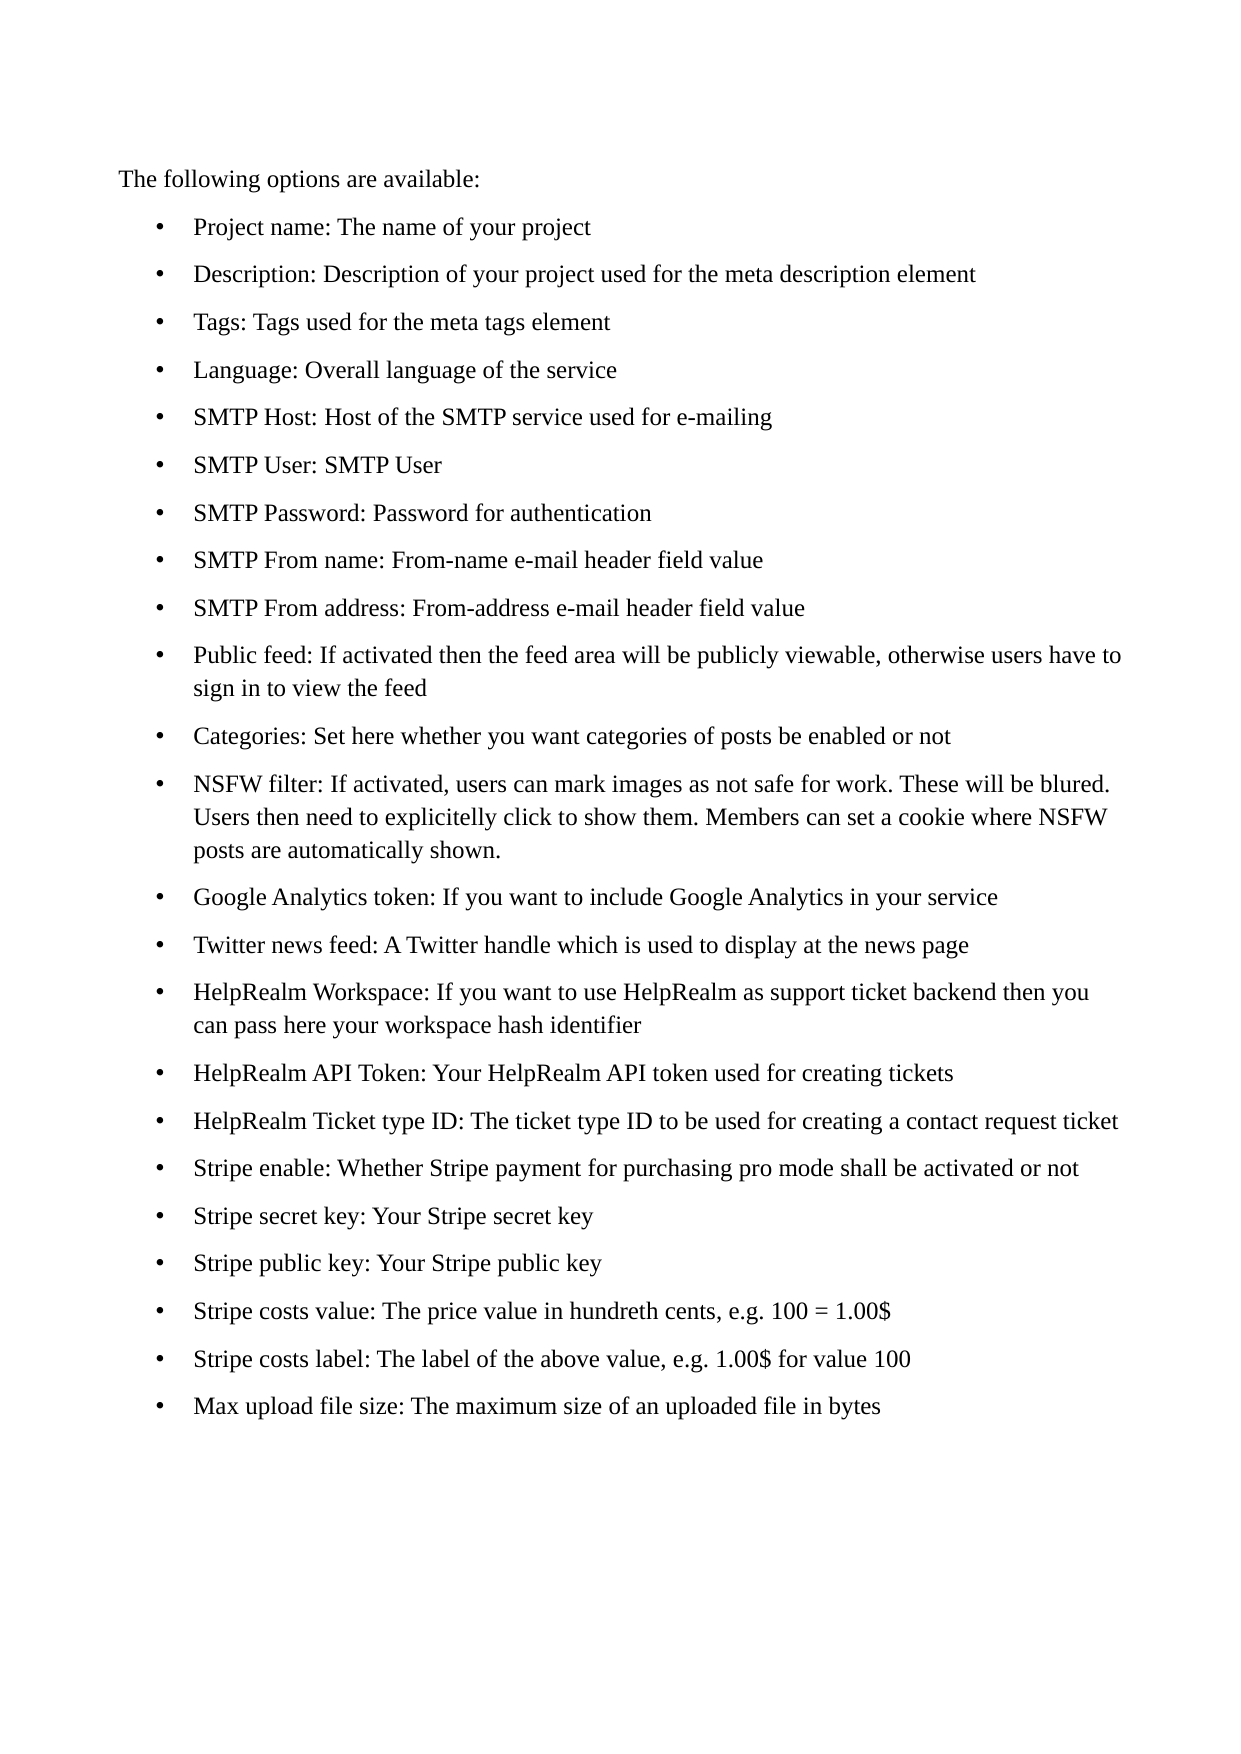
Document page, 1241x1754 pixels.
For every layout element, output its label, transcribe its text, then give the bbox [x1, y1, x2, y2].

list Language: Overall language of the service [156, 355, 1122, 383]
list SMTP Host: Host of the SMTP service used for e-mailing [156, 402, 1122, 431]
list Twitter news feed: A Twitter handle which is used to display at the news page [156, 930, 1122, 959]
list Categories: Set here whether you want categories of posts be enabled or not [156, 721, 1122, 750]
list Description: Description of your project used for the meta description element [156, 259, 1122, 288]
list HelpRealm Workspace: If you want to use HelpRealm as support ticket backend then you can pass here your workspace hash identifier [156, 977, 1122, 1039]
list Max upload file size: The maximum size of an uploaded file in bytes [156, 1391, 1122, 1420]
list SMTP From address: From-address e-mail header field value [156, 593, 1122, 622]
list Stripe costs value: The price value in hundreth cents, e.g. 100 = 1.00$ [156, 1296, 1122, 1325]
list SMTP Password: Password for authentication [156, 498, 1122, 526]
list SMTP From name: From-name e-mail header field value [156, 545, 1122, 574]
list Public feed: If activated then the feed area will be publicly viewable, otherwise users have to sign in to view the feed [156, 640, 1122, 702]
list NSFW filter: If activated, users can mark images as not safe for work. These will be blured. Users then need to explicitelly click to show them. Members can set a cookie where NSFW posts are automatically shown. [156, 769, 1122, 863]
text The following options are available: [118, 164, 1122, 193]
list SMTP User: SMTP User [156, 450, 1122, 479]
list Stripe public key: Your Stripe public key [156, 1248, 1122, 1277]
list Stripe enable: Whether Stripe payment for purchasing pro mode shall be activated or not [156, 1153, 1122, 1182]
list Tags: Tags used for the meta tags element [156, 307, 1122, 336]
list Stripe costs label: The label of the above value, e.g. 1.00$ for value 100 [156, 1344, 1122, 1372]
list HelpRealm API Token: Your HelpRealm API token used for creating tickets [156, 1058, 1122, 1087]
list Stripe secret key: Your Stripe secret key [156, 1201, 1122, 1230]
list HelpRealm Ticket type ID: The ticket type ID to be used for creating a contact request ticket [156, 1106, 1122, 1134]
list Google Analytics token: If you want to include Google Analytics in your service [156, 882, 1122, 911]
list Project name: The name of your project [156, 212, 1122, 241]
